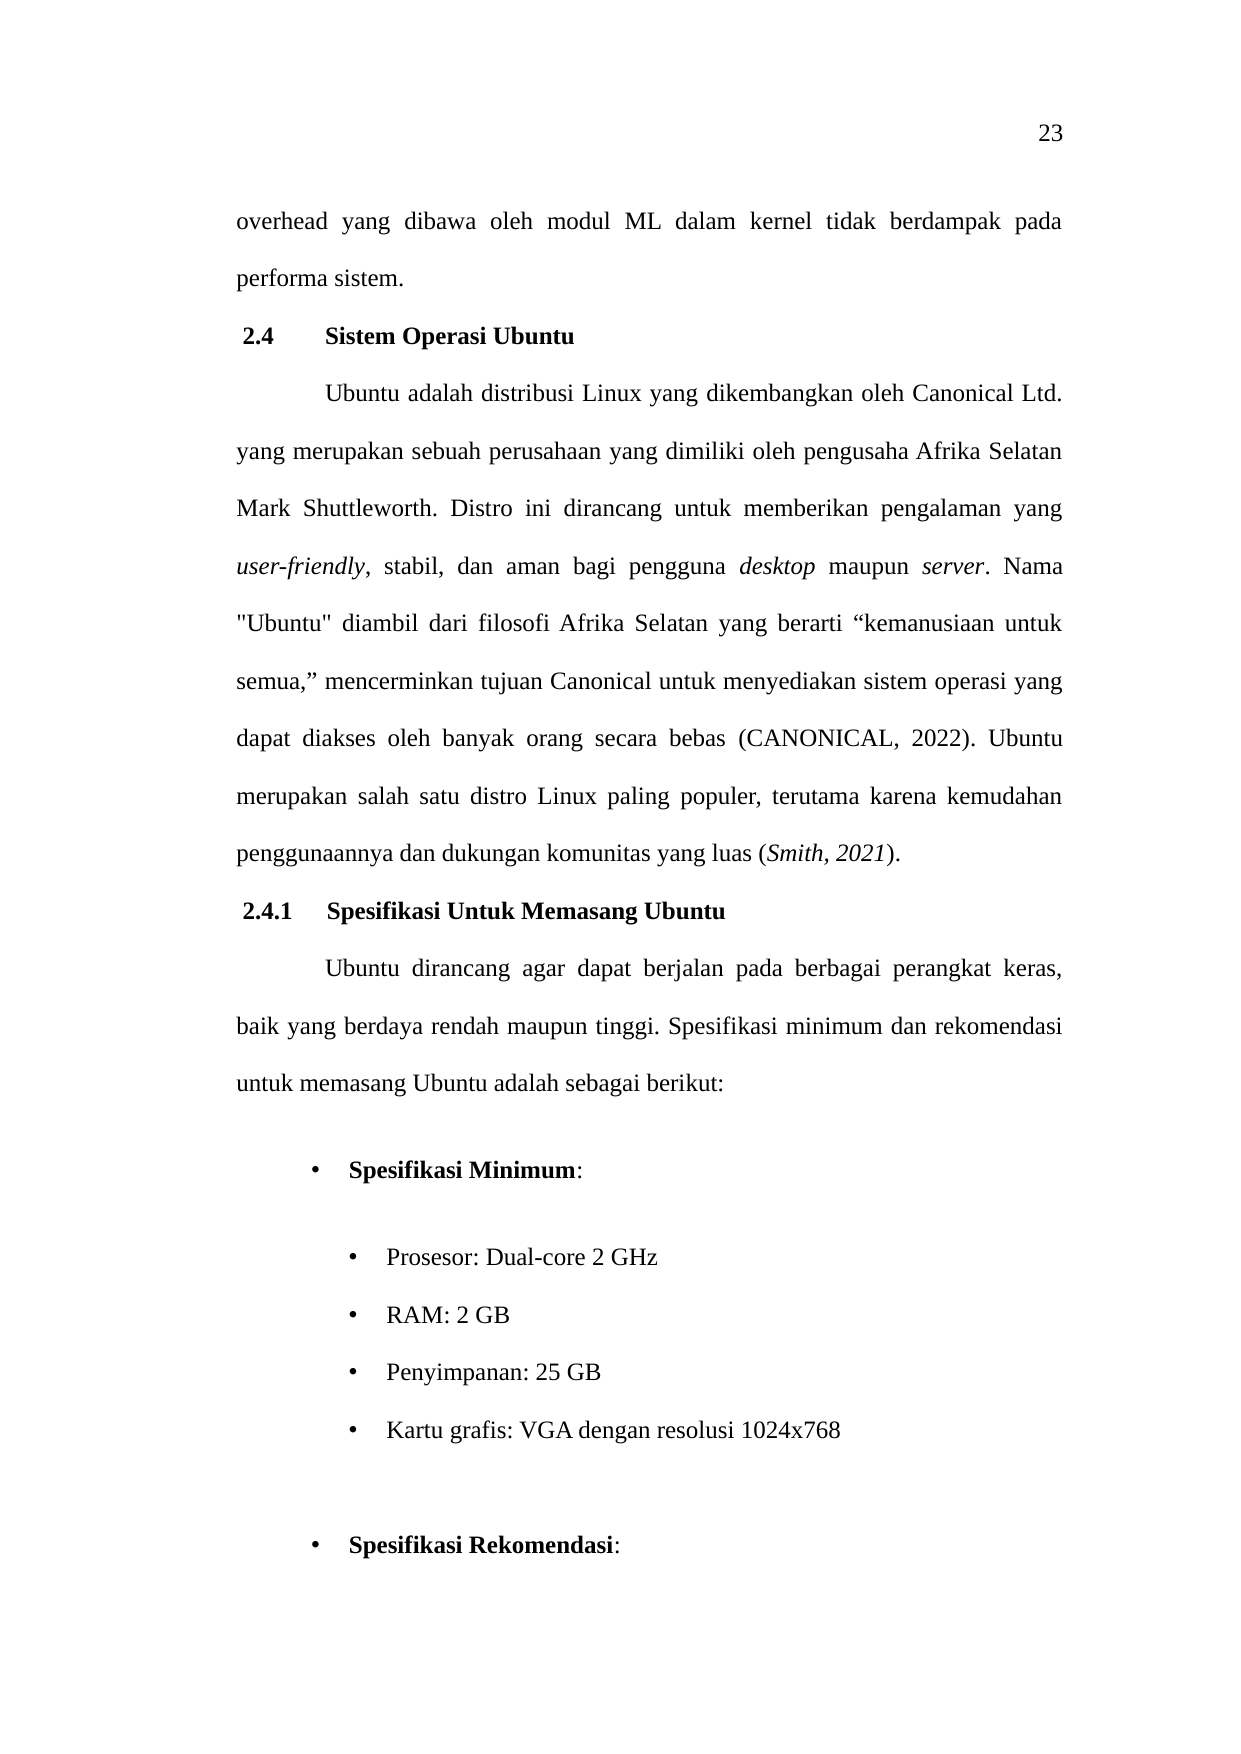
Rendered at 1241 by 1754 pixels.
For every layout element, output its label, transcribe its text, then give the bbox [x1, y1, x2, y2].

list Penyimpanan: 25 GB [349, 1357, 1063, 1386]
text Ubuntu adalah distribusi Linux yang dikembangkan oleh Canonical Ltd. yang merupakan sebuah perusahaan yang dimiliki oleh pengusaha Afrika Selatan Mark Shuttleworth. Distro ini dirancang untuk memberikan pengalaman yang user-friendly, stabil, dan aman bagi pengguna desktop maupun server. Nama "Ubuntu" diambil dari filosofi Afrika Selatan yang berarti “kemanusiaan untuk semua,” mencerminkan tujuan Canonical untuk menyediakan sistem operasi yang dapat diakses oleh banyak orang secara bebas (CANONICAL, 2022)⁠. Ubuntu merupakan salah satu distro Linux paling populer, terutama karena kemudahan penggunaannya dan dukungan komunitas yang luas (Smith, 2021). [236, 378, 1063, 867]
subtitle Spesifikasi untuk Memasang Ubuntu [236, 896, 1063, 925]
text overhead yang dibawa oleh modul ML dalam kernel tidak berdampak pada performa sistem. [236, 206, 1063, 292]
text Ubuntu dirancang agar dapat berjalan pada berbagai perangkat keras, baik yang berdaya rendah maupun tinggi. Spesifikasi minimum dan rekomendasi untuk memasang Ubuntu adalah sebagai berikut: [236, 953, 1063, 1097]
list Spesifikasi Rekomendasi: [311, 1530, 1063, 1559]
subtitle Sistem Operasi Ubuntu [236, 321, 1063, 350]
list Spesifikasi Minimum: [311, 1155, 1063, 1184]
list Prosesor: Dual-core 2 GHz [349, 1242, 1063, 1271]
list RAM: 2 GB [349, 1300, 1063, 1329]
list Kartu grafis: VGA dengan resolusi 1024x768 [349, 1415, 1063, 1444]
